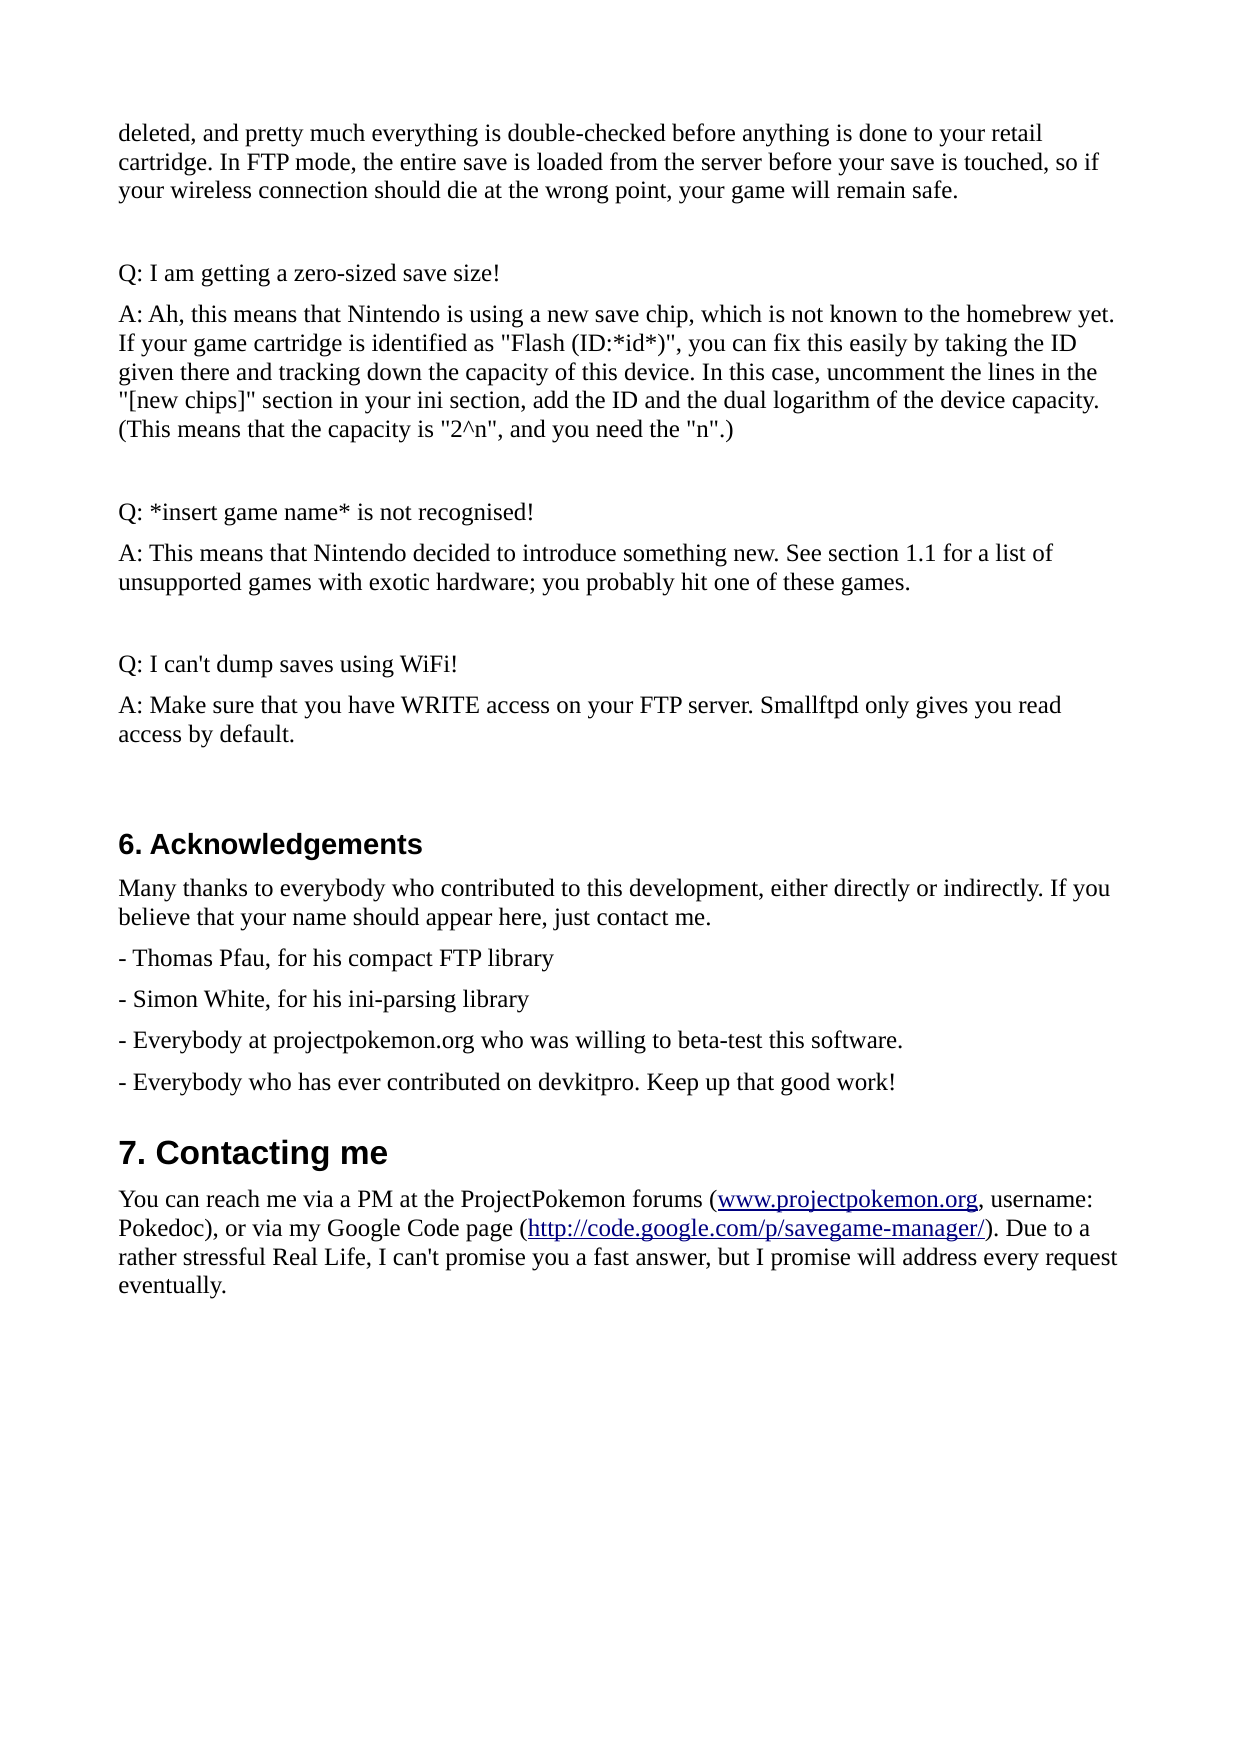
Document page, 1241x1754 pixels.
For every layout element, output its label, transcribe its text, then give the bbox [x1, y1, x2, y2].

subtitle 6. Acknowledgements [118, 827, 1122, 860]
text Q: *insert game name* is not recognised! [118, 497, 1122, 526]
text Many thanks to everybody who contributed to this development, either directly or indirectly. If you believe that your name should appear here, just contact me. [118, 873, 1122, 930]
text A: Ah, this means that Nintendo is using a new save chip, which is not known to the homebrew yet. If your game cartridge is identified as "Flash (ID:*id*)", you can fix this easily by taking the ID given there and tracking down the capacity of this device. In this case, uncomment the lines in the "[new chips]" section in your ini section, add the ID and the dual logarithm of the device capacity. (This means that the capacity is "2^n", and you need the "n".) [118, 299, 1122, 443]
subtitle 7. Contacting me [118, 1133, 1122, 1172]
text - Everybody who has ever contributed on devkitpro. Keep up that good work! [118, 1067, 1122, 1095]
text A: Make sure that you have WRITE access on your FTP server. Smallftpd only gives you read access by default. [118, 691, 1122, 748]
text You can reach me via a PM at the ProjectPokemon forums (www.projectpokemon.org, username: Pokedoc), or via my Google Code page (http://code.google.com/p/savegame-manager/). Due to a rather stressful Real Life, I can't promise you a fast answer, but I promise will address every request eventually. [118, 1184, 1122, 1299]
text Q: I am getting a zero-sized save size! [118, 258, 1122, 287]
text deleted, and pretty much everything is double-checked before anything is done to your retail cartridge. In FTP mode, the entire save is loaded from the server before your save is touched, so if your wireless connection should die at the wrong point, your game will remain safe. [118, 118, 1122, 204]
text - Simon White, for his ini-parsing library [118, 984, 1122, 1013]
text - Thomas Pfau, for his compact FTP library [118, 943, 1122, 972]
text Q: I can't dump saves using WiFi! [118, 649, 1122, 678]
text A: This means that Nintendo decided to introduce something new. See section 1.1 for a list of unsupported games with exotic hardware; you probably hit one of these games. [118, 538, 1122, 596]
text - Everybody at projectpokemon.org who was willing to beta-test this software. [118, 1025, 1122, 1054]
